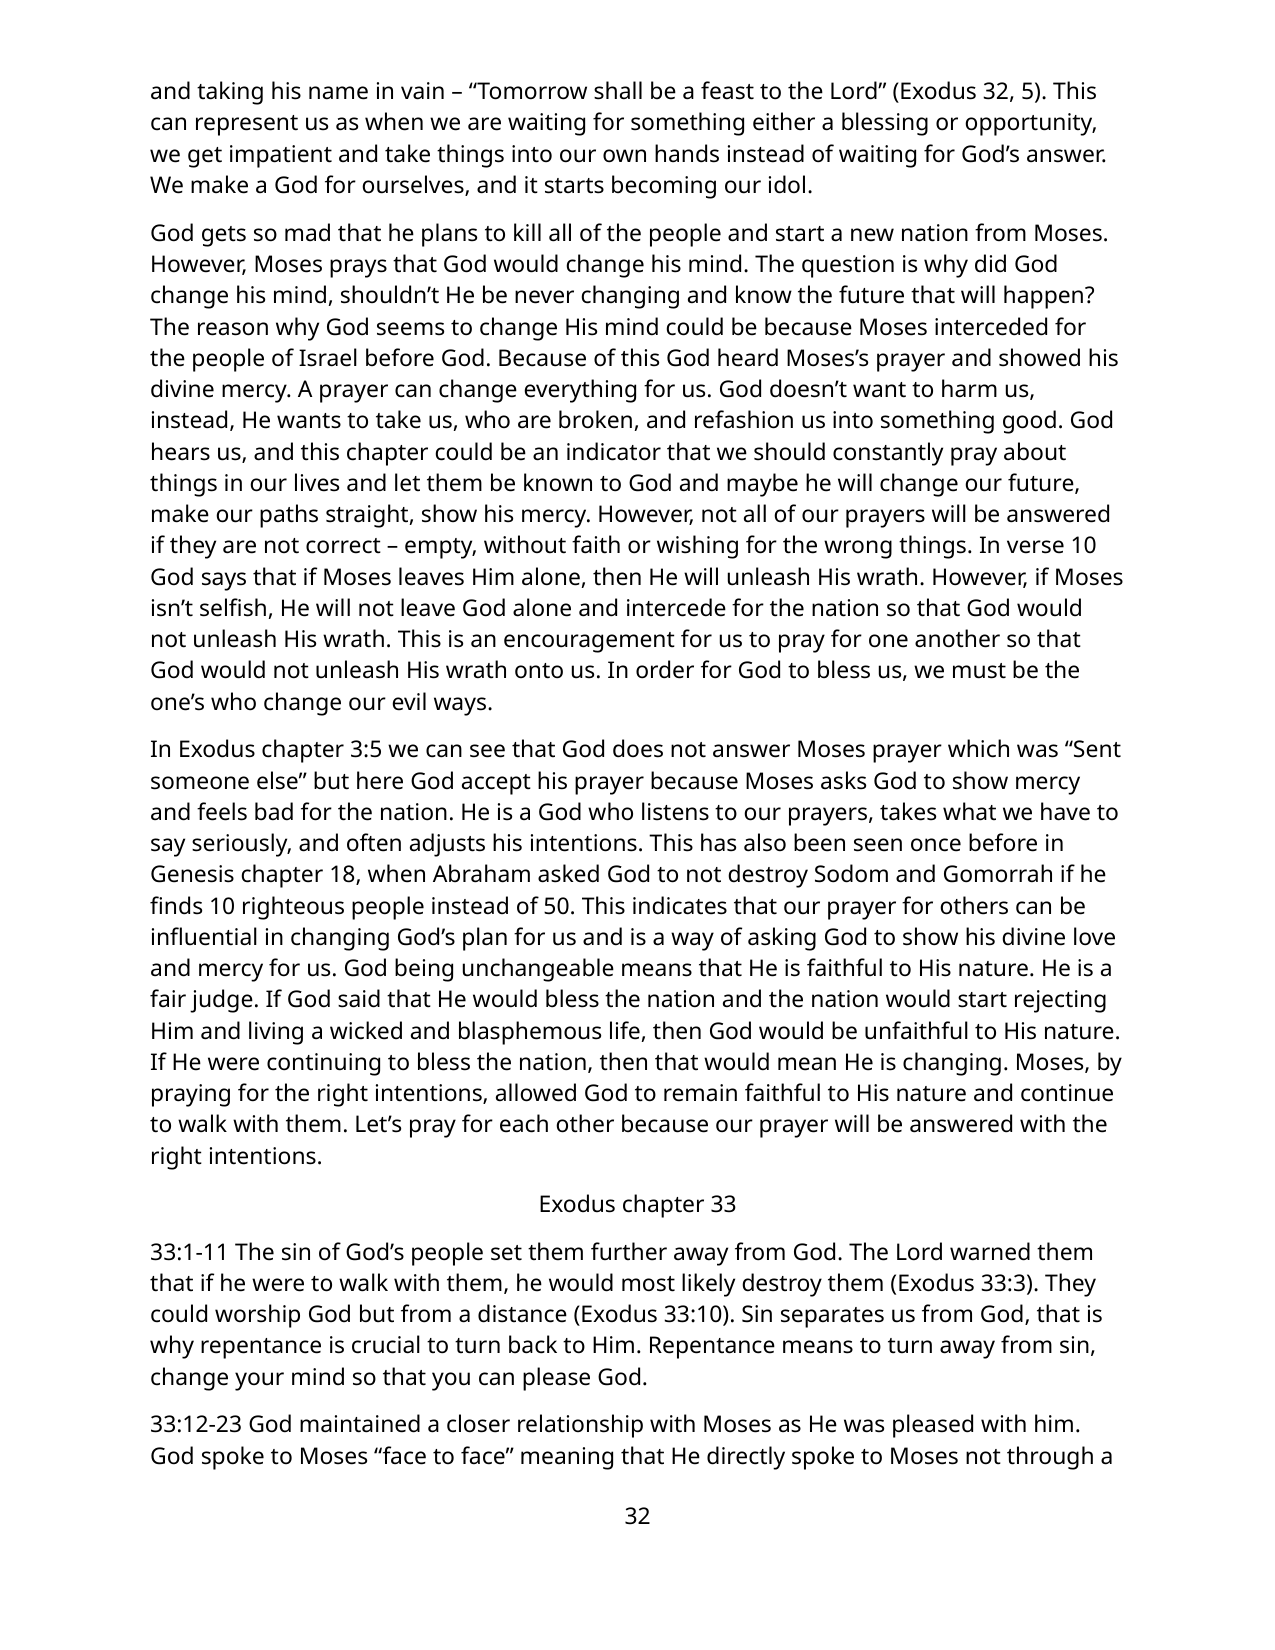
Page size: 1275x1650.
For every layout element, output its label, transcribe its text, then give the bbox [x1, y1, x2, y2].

text In Exodus chapter 3:5 we can see that God does not answer Moses prayer which was “Sent someone else” but here God accept his prayer because Moses asks God to show mercy and feels bad for the nation. He is a God who listens to our prayers, takes what we have to say seriously, and often adjusts his intentions. This has also been seen once before in Genesis chapter 18, when Abraham asked God to not destroy Sodom and Gomorrah if he finds 10 righteous people instead of 50. This indicates that our prayer for others can be influential in changing God’s plan for us and is a way of asking God to show his divine love and mercy for us. God being unchangeable means that He is faithful to His nature. He is a fair judge. If God said that He would bless the nation and the nation would start rejecting Him and living a wicked and blasphemous life, then God would be unfaithful to His nature. If He were continuing to bless the nation, then that would mean He is changing. Moses, by praying for the right intentions, allowed God to remain faithful to His nature and continue to walk with them. Let’s pray for each other because our prayer will be answered with the right intentions. [150, 733, 1125, 1171]
text 33:12-23 God maintained a closer relationship with Moses as He was pleased with him. God spoke to Moses “face to face” meaning that He directly spoke to Moses not through a [150, 1408, 1125, 1471]
text 33:1-11 The sin of God’s people set them further away from God. The Lord warned them that if he were to walk with them, he would most likely destroy them (Exodus 33:3). They could worship God but from a distance (Exodus 33:10). Sin separates us from God, that is why repentance is crucial to turn back to Him. Repentance means to turn away from sin, change your mind so that you can please God. [150, 1235, 1125, 1392]
text and taking his name in vain – “Tomorrow shall be a feast to the Lord” (Exodus 32, 5). This can represent us as when we are waiting for something either a blessing or opportunity, we get impatient and take things into our own hands instead of waiting for God’s answer. We make a God for ourselves, and it starts becoming our idol. [150, 75, 1125, 200]
text Exodus chapter 33 [150, 1187, 1125, 1219]
text God gets so mad that he plans to kill all of the people and start a new nation from Moses. However, Moses prays that God would change his mind. The question is why did God change his mind, shouldn’t He be never changing and know the future that will happen? The reason why God seems to change His mind could be because Moses interceded for the people of Israel before God. Because of this God heard Moses’s prayer and showed his divine mercy. A prayer can change everything for us. God doesn’t want to harm us, instead, He wants to take us, who are broken, and refashion us into something good. God hears us, and this chapter could be an indicator that we should constantly pray about things in our lives and let them be known to God and maybe he will change our future, make our paths straight, show his mercy. However, not all of our prayers will be answered if they are not correct – empty, without faith or wishing for the wrong things. In verse 10 God says that if Moses leaves Him alone, then He will unleash His wrath. However, if Moses isn’t selfish, He will not leave God alone and intercede for the nation so that God would not unleash His wrath. This is an encouragement for us to pray for one another so that God would not unleash His wrath onto us. In order for God to bless us, we must be the one’s who change our evil ways. [150, 217, 1125, 717]
